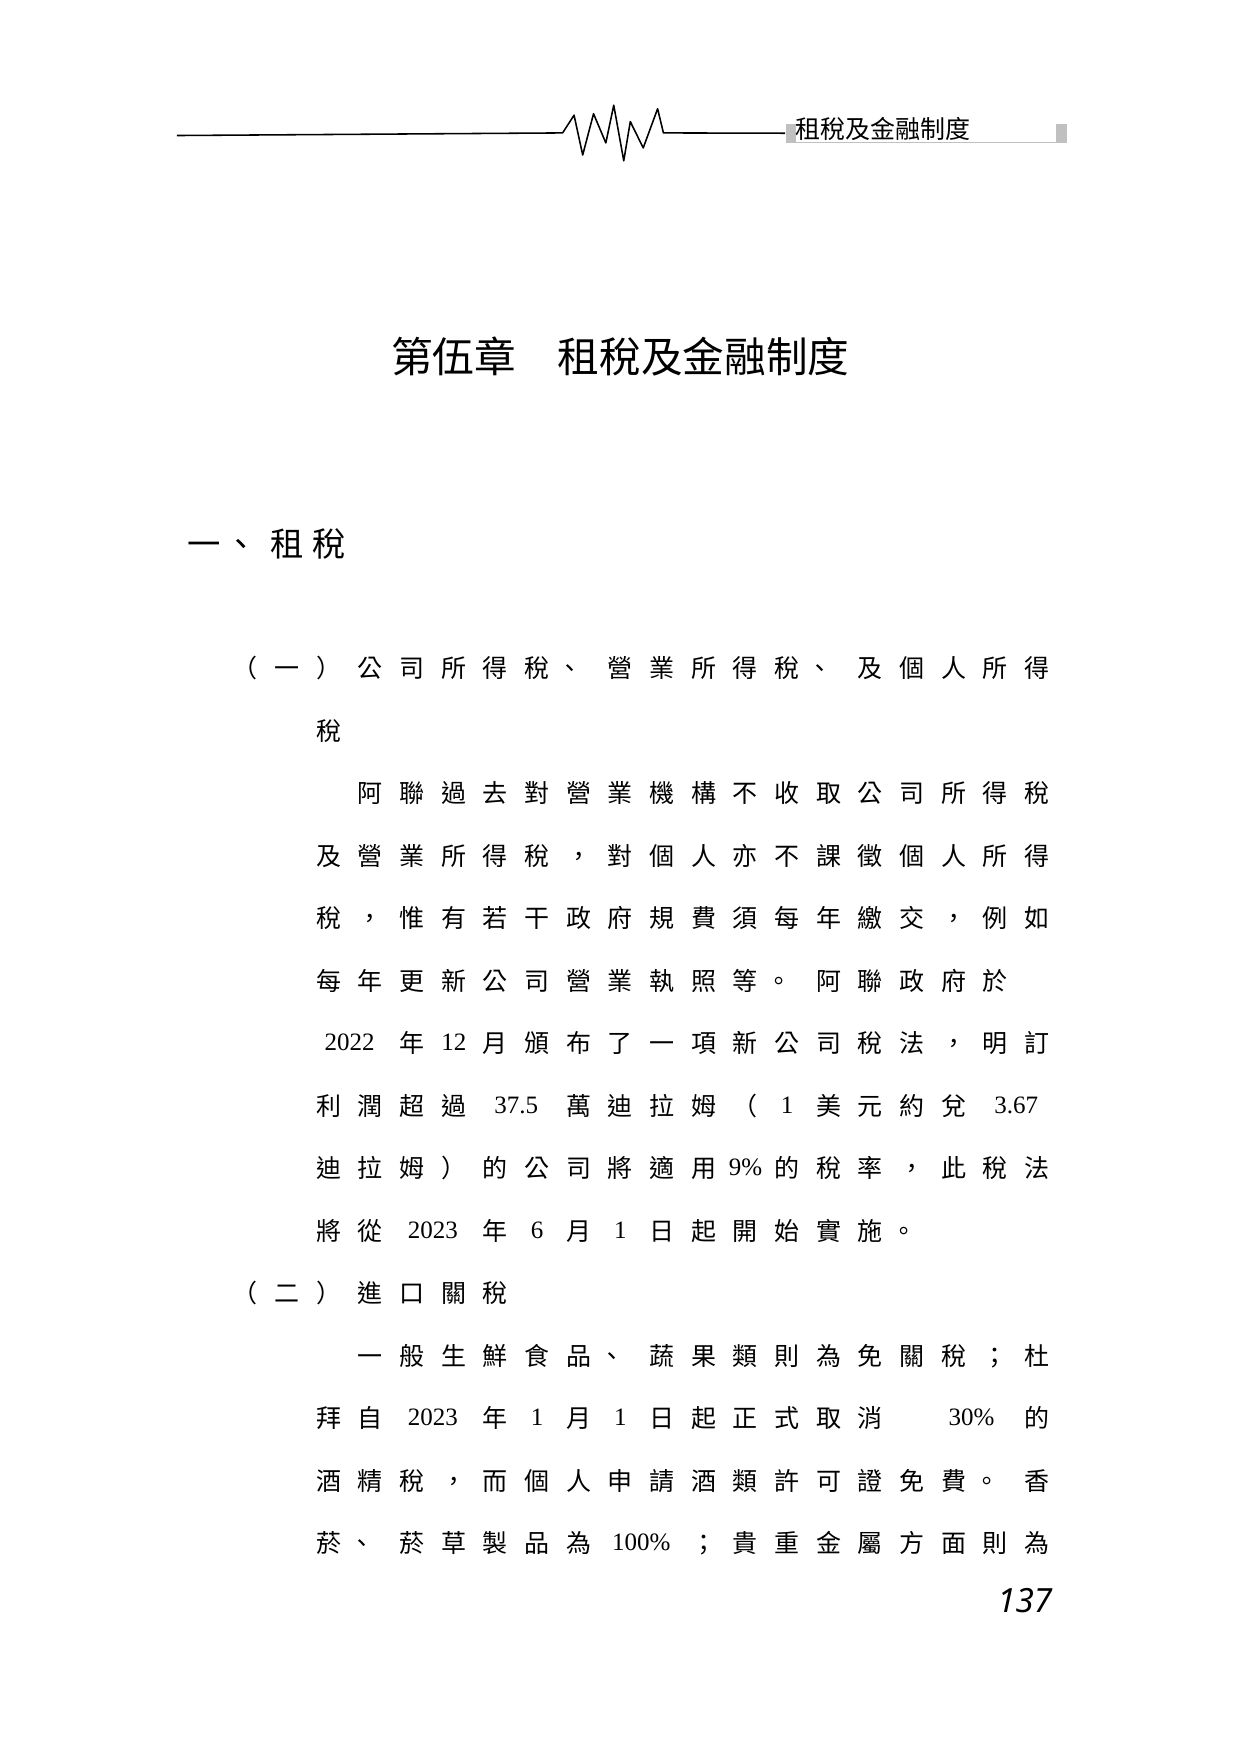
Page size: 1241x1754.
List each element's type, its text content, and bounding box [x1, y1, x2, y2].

text 第伍章 租稅及金融制度 [183, 313, 1058, 375]
text （一）公司所得稅、營業所得稅、及個人所得稅 [207, 625, 1058, 750]
text （二）進口關稅 [207, 1250, 1058, 1313]
text 阿聯過去對營業機構不收取公司所得稅及營業所得稅，對個人亦不課徵個人所得稅，惟有若干政府規費須每年繳交，例如每年更新公司營業執照等。阿聯政府於2022年12月頒布了一項新公司稅法，明訂利潤超過37.5萬迪拉姆（1美元約兌3.67迪拉姆）的公司將適用9%的稅率，此稅法將從2023年6月1日起開始實施。 [281, 750, 1058, 1250]
text 一般生鮮食品、蔬果類則為免關稅；杜拜自2023年1月1日起正式取消 30% 的酒精稅，而個人申請酒類許可證免費。香菸、菸草製品為100%；貴重金屬方面則為 [281, 1313, 1058, 1563]
text 一、租稅 [183, 500, 1058, 563]
